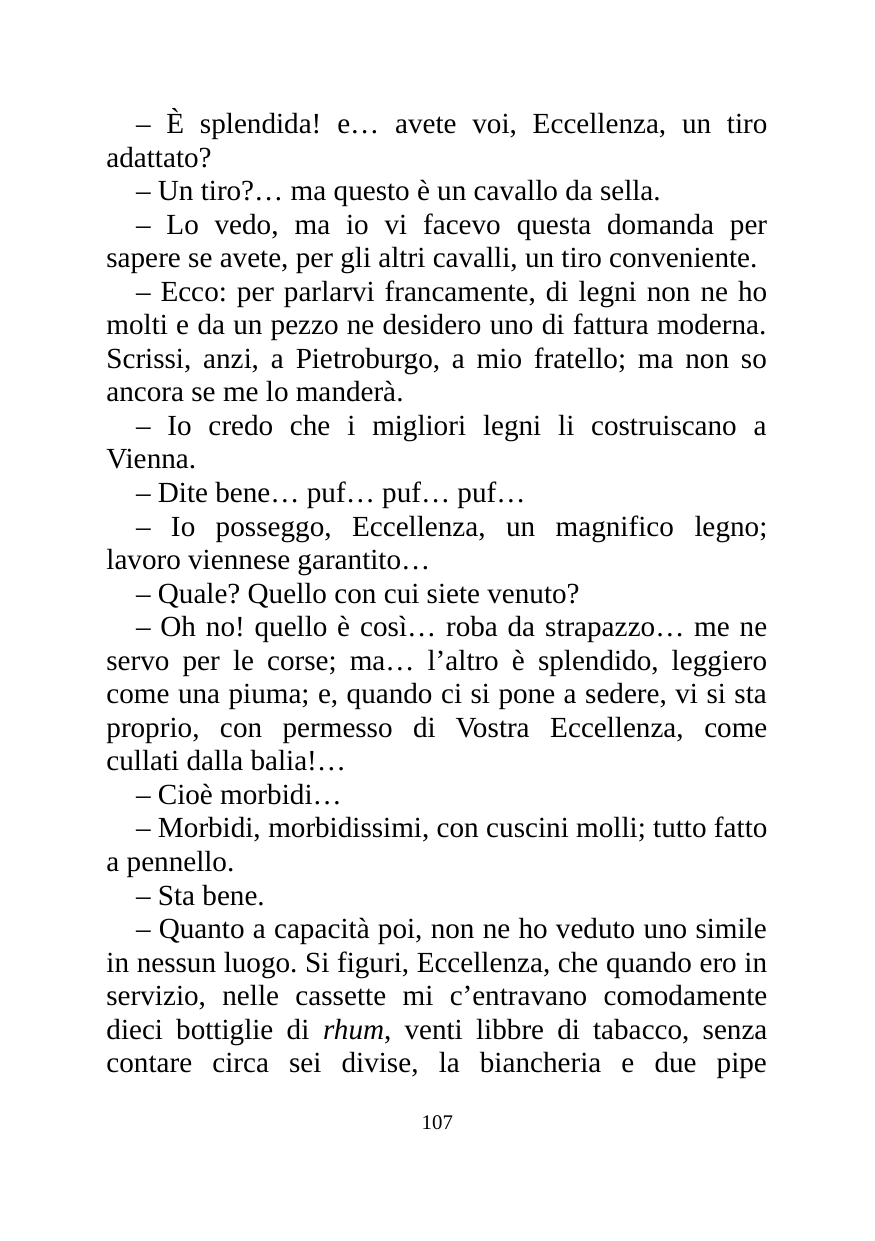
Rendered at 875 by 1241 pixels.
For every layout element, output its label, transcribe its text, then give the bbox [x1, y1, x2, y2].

text – Morbidi, morbidissimi, con cuscini molli; tutto fatto a pennello. [106, 811, 768, 878]
text – Lo vedo, ma io vi facevo questa domanda per sapere se avete, per gli altri cavalli, un tiro conveniente. [106, 207, 768, 274]
text – Oh no! quello è così… roba da strapazzo… me ne servo per le corse; ma… l’altro è splendido, leggiero come una piuma; e, quando ci si pone a sedere, vi si sta proprio, con permesso di Vostra Eccellenza, come cullati dalla balia!… [106, 609, 768, 777]
text – Quanto a capacità poi, non ne ho veduto uno simile in nessun luogo. Si figuri, Eccellenza, che quando ero in servizio, nelle cassette mi c’entravano comodamente dieci bottiglie di rhum, venti libbre di tabacco, senza contare circa sei divise, la biancheria e due pipe [106, 911, 768, 1079]
text – Io credo che i migliori legni li costruiscano a Vienna. [106, 408, 768, 475]
text – Un tiro?… ma questo è un cavallo da sella. [106, 173, 768, 207]
text – Io posseggo, Eccellenza, un magnifico legno; lavoro viennese garantito… [106, 509, 768, 576]
text – È splendida! e… avete voi, Eccellenza, un tiro adattato? [106, 106, 768, 173]
text – Cioè morbidi… [106, 777, 768, 811]
text – Sta bene. [106, 878, 768, 911]
text – Dite bene… puf… puf… puf… [106, 475, 768, 509]
text – Ecco: per parlarvi francamente, di legni non ne ho molti e da un pezzo ne desidero uno di fattura moderna. Scrissi, anzi, a Pietroburgo, a mio fratello; ma non so ancora se me lo manderà. [106, 274, 768, 408]
text – Quale? Quello con cui siete venuto? [106, 576, 768, 609]
